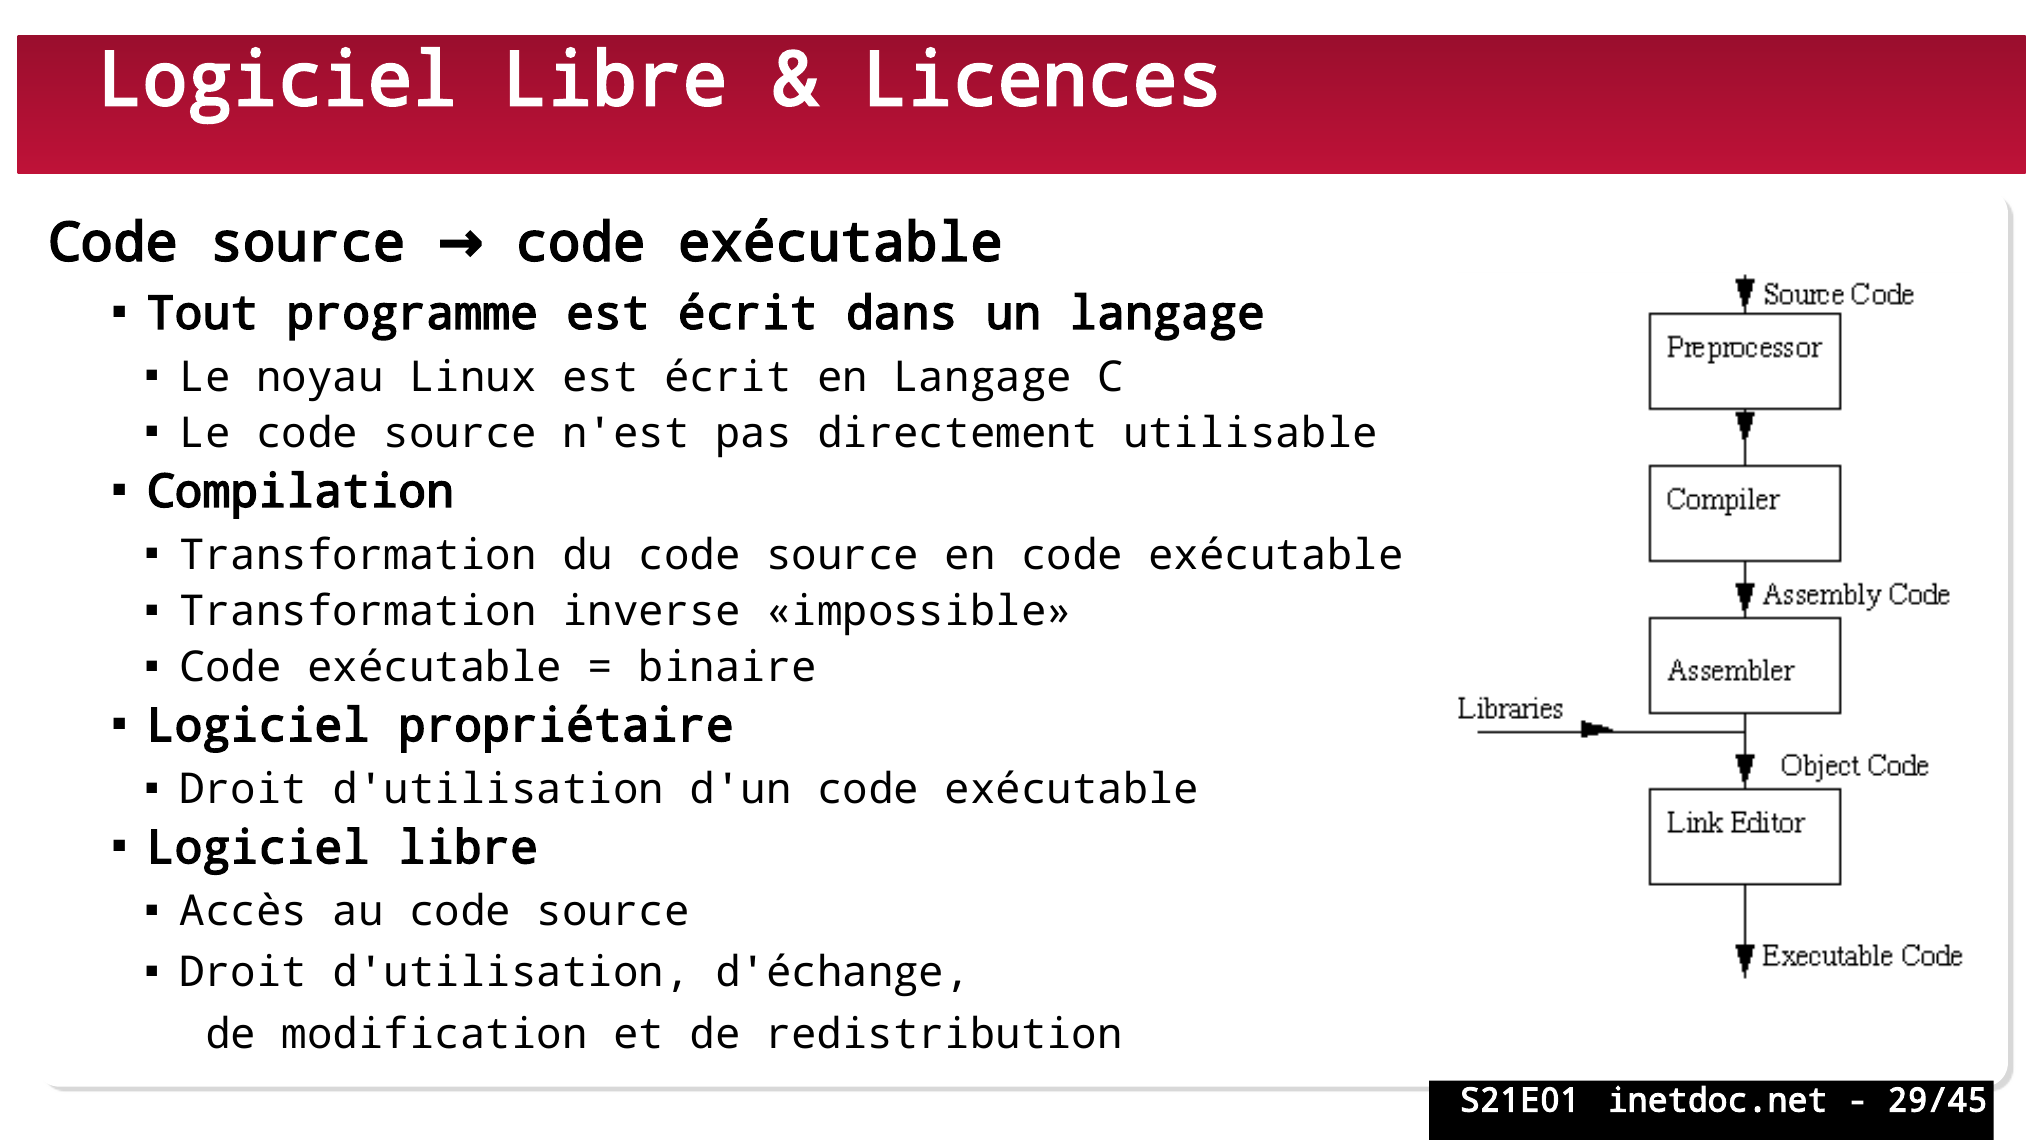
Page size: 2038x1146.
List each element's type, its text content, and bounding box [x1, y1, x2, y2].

text_box S21E01 inetdoc.net - <numéro>/45 [1429, 1080, 1994, 1140]
text_box Code source → code exécutable Tout programme est écrit dans un langage Le noyau Linux est écrit en Langage C Le code source n'est pas directement utilisable Compilation Transformation du code source en code exécutable Transformation inverse «impossible» Code exécutable = binaire Logiciel propriétaire Droit d'utilisation d'un code exécutable Logiciel libre Accès au code source Droit d'utilisation, d'échange, de modification et de redistribution [35, 188, 2008, 1087]
text_box Logiciel Libre & Licences [17, 35, 2026, 174]
picture [1457, 271, 1973, 981]
